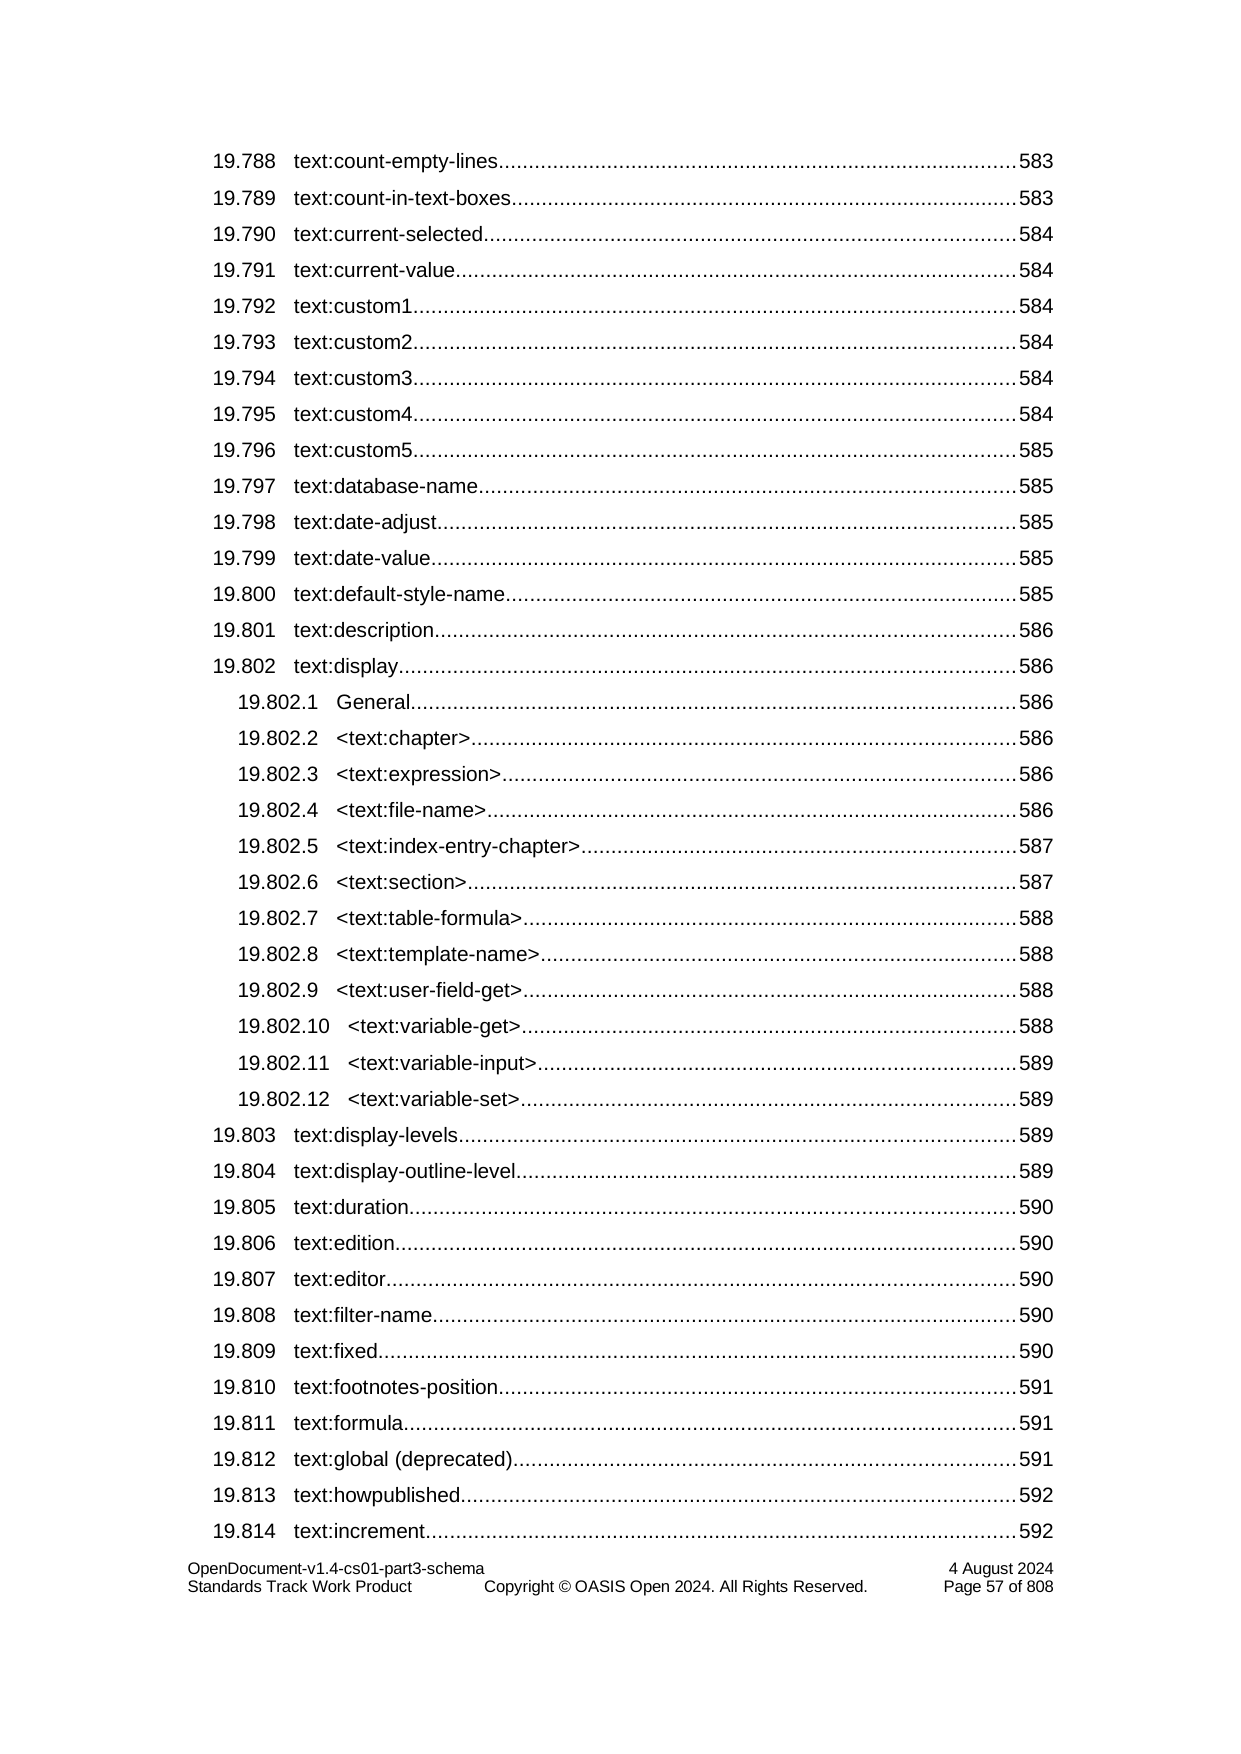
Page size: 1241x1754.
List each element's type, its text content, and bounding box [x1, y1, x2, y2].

text 19.789 text:count-in-text-boxes 583 [212, 186, 1053, 209]
text 19.814 text:increment 592 [212, 1519, 1053, 1543]
text 19.792 text:custom1 584 [212, 294, 1053, 318]
text 19.805 text:duration 590 [212, 1195, 1053, 1219]
text 19.802.8 <text:template-name> 588 [237, 943, 1053, 966]
text 19.802.7 <text:table-formula> 588 [237, 907, 1053, 930]
text 19.798 text:date-adjust 585 [212, 510, 1053, 534]
text 19.802.6 <text:section> 587 [237, 871, 1053, 894]
text 19.806 text:edition 590 [212, 1231, 1053, 1255]
text 19.809 text:fixed 590 [212, 1339, 1053, 1363]
text 19.802.1 General 586 [237, 691, 1053, 714]
text 19.802 text:display 586 [212, 654, 1053, 678]
text 19.797 text:database-name 585 [212, 474, 1053, 498]
text 19.808 text:filter-name 590 [212, 1303, 1053, 1327]
text 19.811 text:formula 591 [212, 1411, 1053, 1435]
text 19.803 text:display-levels 589 [212, 1123, 1053, 1147]
text 19.802.12 <text:variable-set> 589 [237, 1087, 1053, 1111]
text 19.802.2 <text:chapter> 586 [237, 727, 1053, 750]
text 19.801 text:description 586 [212, 618, 1053, 642]
text 19.807 text:editor 590 [212, 1267, 1053, 1291]
text 19.802.4 <text:file-name> 586 [237, 799, 1053, 822]
text 19.796 text:custom5 585 [212, 438, 1053, 462]
text 19.791 text:current-value 584 [212, 258, 1053, 282]
text 19.812 text:global (deprecated) 591 [212, 1447, 1053, 1471]
text 19.802.5 <text:index-entry-chapter> 587 [237, 835, 1053, 858]
text 19.813 text:howpublished 592 [212, 1483, 1053, 1507]
text 19.788 text:count-empty-lines 583 [212, 150, 1053, 173]
text 19.794 text:custom3 584 [212, 366, 1053, 390]
text 19.802.10 <text:variable-get> 588 [237, 1015, 1053, 1038]
text 19.810 text:footnotes-position 591 [212, 1375, 1053, 1399]
text 19.800 text:default-style-name 585 [212, 582, 1053, 606]
text 19.793 text:custom2 584 [212, 330, 1053, 354]
text 19.804 text:display-outline-level 589 [212, 1159, 1053, 1183]
text 19.799 text:date-value 585 [212, 546, 1053, 570]
text 19.790 text:current-selected 584 [212, 222, 1053, 246]
text 19.802.3 <text:expression> 586 [237, 763, 1053, 786]
text 19.802.9 <text:user-field-get> 588 [237, 979, 1053, 1002]
text 19.802.11 <text:variable-input> 589 [237, 1051, 1053, 1074]
text 19.795 text:custom4 584 [212, 402, 1053, 426]
